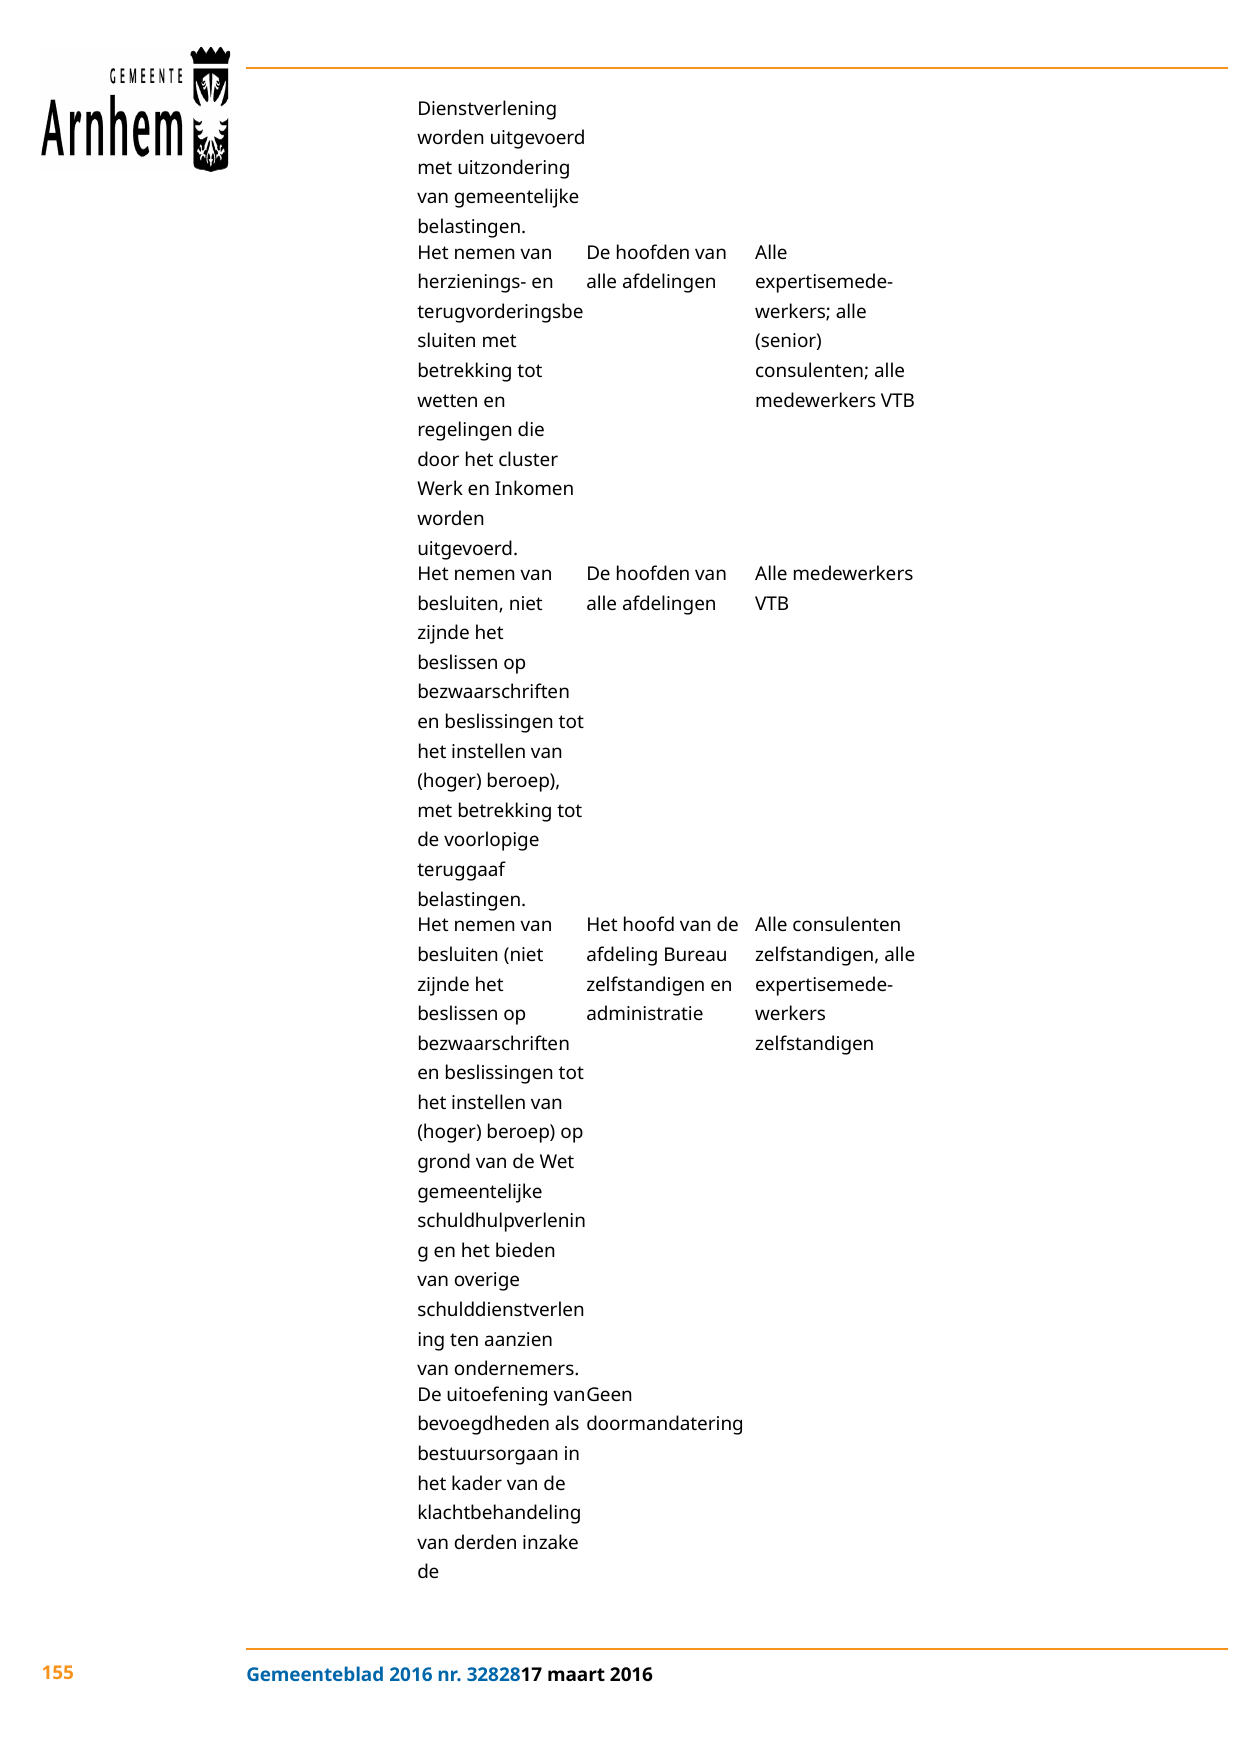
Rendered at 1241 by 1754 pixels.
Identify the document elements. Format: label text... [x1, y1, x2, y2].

table_cell [248, 560, 417, 912]
table_cell [755, 95, 924, 239]
table_cell [248, 95, 417, 239]
table_cell [924, 95, 1152, 239]
table_cell De uitoefening van bevoegdheden als bestuursorgaan in het kader van de klachtbehandeling van derden inzake de [417, 1381, 586, 1584]
table_cell [248, 912, 417, 1381]
table_cell [924, 912, 1152, 1381]
table_cell [248, 1381, 417, 1584]
table_cell De hoofden van alle afdelingen [586, 239, 755, 560]
table_cell Het nemen van besluiten (niet zijnde het beslissen op bezwaarschriften en beslissingen tot het instellen van (hoger) beroep) op grond van de Wet gemeentelijke schuldhulpverlening en het bieden van overige schulddienstverlening ten aanzien van ondernemers. [417, 912, 586, 1381]
table_cell Het nemen van besluiten, niet zijnde het beslissen op bezwaarschriften en beslissingen tot het instellen van (hoger) beroep), met betrekking tot de voorlopige teruggaaf belastingen. [417, 560, 586, 912]
table_cell De hoofden van alle afdelingen [586, 560, 755, 912]
table_cell [924, 560, 1152, 912]
table_cell Het hoofd van de afdeling Bureau zelfstandigen en administratie [586, 912, 755, 1381]
table_cell [586, 95, 755, 239]
table_cell Geen doormandatering [586, 1381, 755, 1584]
table_cell [924, 1381, 1152, 1584]
table_cell Alle medewerkers VTB [755, 560, 924, 912]
table_cell Dienstverlening worden uitgevoerd met uitzondering van gemeentelijke belastingen. [417, 95, 586, 239]
table_cell [755, 1381, 924, 1584]
table_cell Alle expertisemede-werkers; alle (senior) consulenten; alle medewerkers VTB [755, 239, 924, 560]
table_cell [248, 239, 417, 560]
table_cell Het nemen van herzienings- en terugvorderingsbesluiten met betrekking tot wetten en regelingen die door het cluster Werk en Inkomen worden uitgevoerd. [417, 239, 586, 560]
table_cell Alle consulenten zelfstandigen, alle expertisemede-werkers zelfstandigen [755, 912, 924, 1381]
picture [41, 47, 231, 172]
table_cell [924, 239, 1152, 560]
